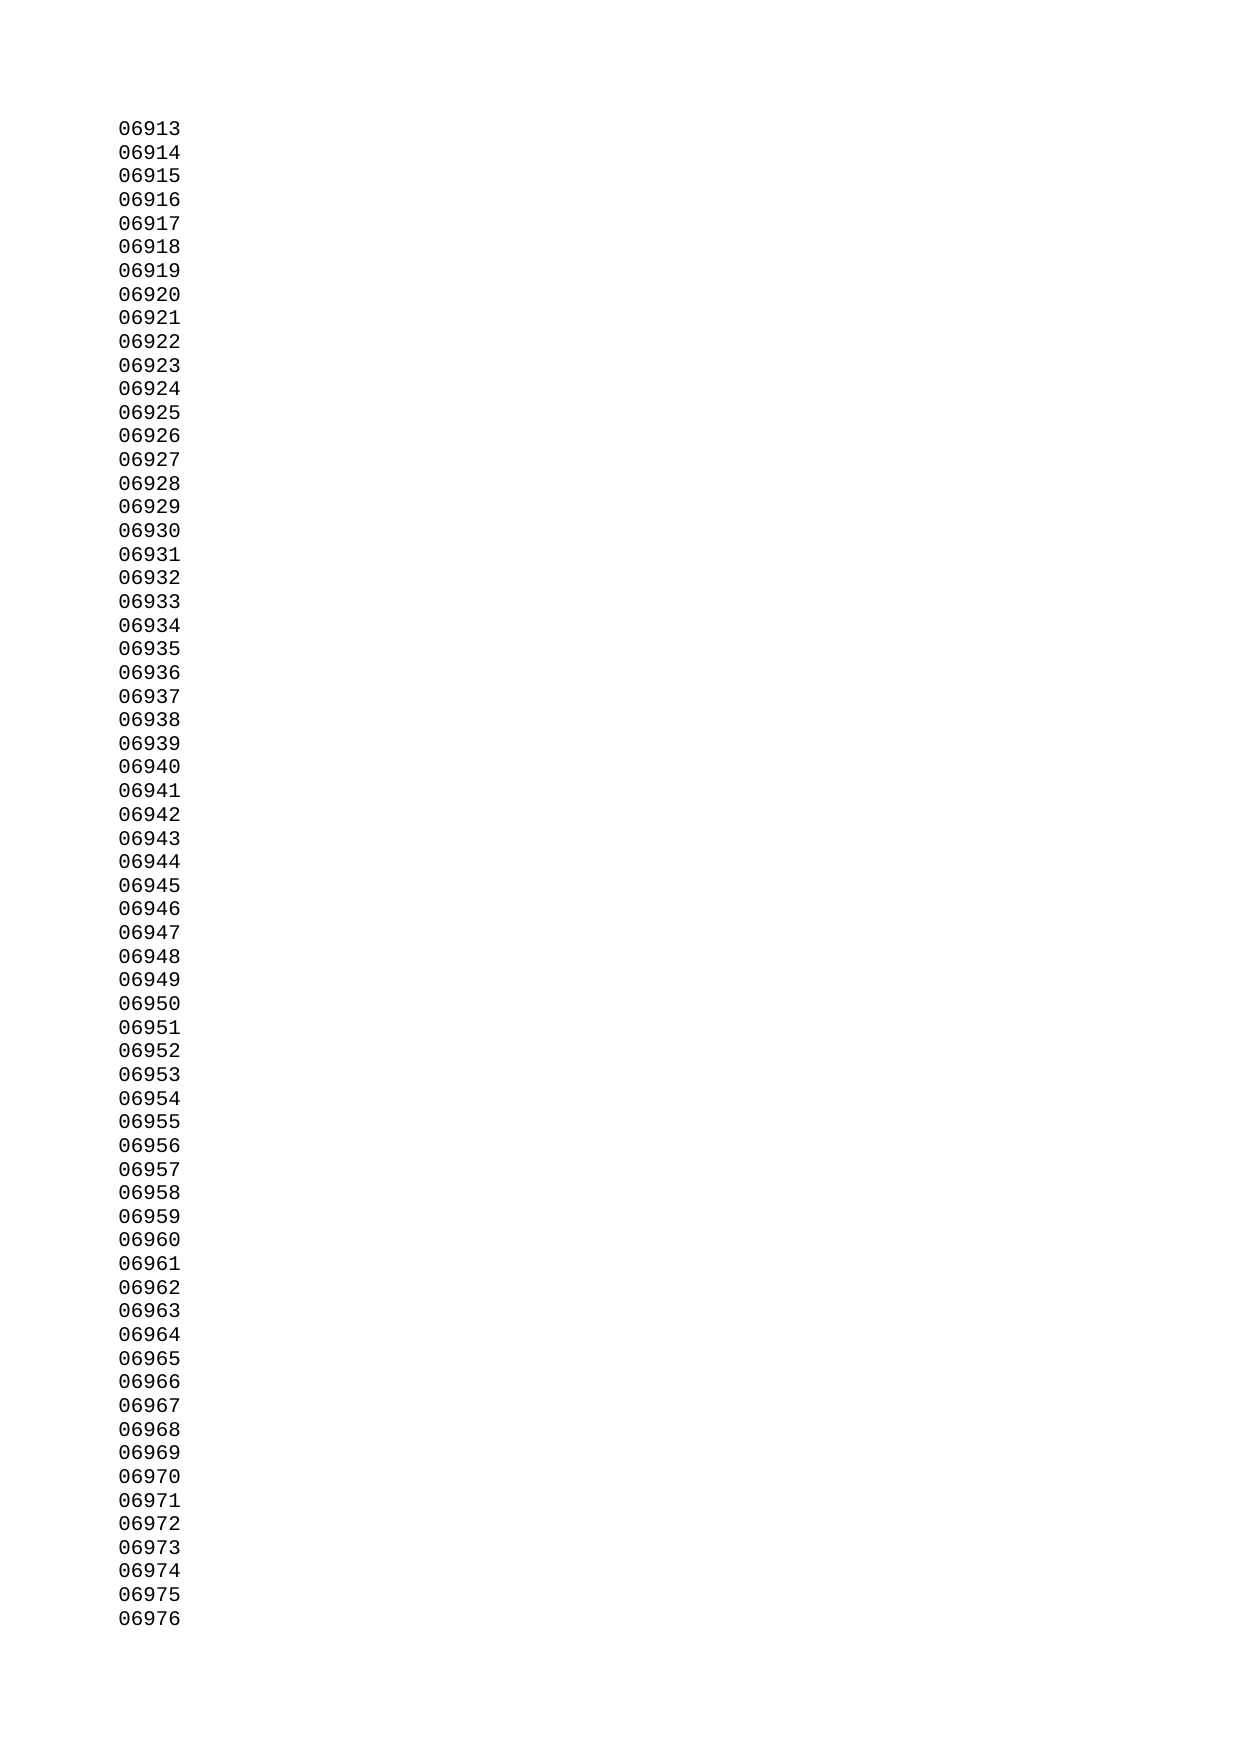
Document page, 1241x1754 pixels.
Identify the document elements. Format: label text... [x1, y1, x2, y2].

text 06950 [118, 993, 1122, 1017]
text 06942 [118, 804, 1122, 827]
text 06951 [118, 1017, 1122, 1040]
text 06962 [118, 1277, 1122, 1300]
text 06947 [118, 922, 1122, 946]
text 06921 [118, 307, 1122, 331]
text 06933 [118, 591, 1122, 615]
text 06929 [118, 496, 1122, 520]
text 06940 [118, 757, 1122, 780]
text 06920 [118, 284, 1122, 307]
text 06970 [118, 1466, 1122, 1489]
text 06917 [118, 213, 1122, 236]
text 06937 [118, 686, 1122, 709]
text 06956 [118, 1135, 1122, 1158]
text 06918 [118, 236, 1122, 260]
text 06953 [118, 1064, 1122, 1088]
text 06926 [118, 426, 1122, 449]
text 06938 [118, 709, 1122, 733]
text 06971 [118, 1489, 1122, 1513]
text 06974 [118, 1561, 1122, 1584]
text 06972 [118, 1513, 1122, 1537]
text 06916 [118, 189, 1122, 213]
text 06945 [118, 875, 1122, 898]
text 06957 [118, 1158, 1122, 1182]
text 06946 [118, 898, 1122, 922]
text 06963 [118, 1300, 1122, 1324]
text 06969 [118, 1442, 1122, 1466]
text 06954 [118, 1088, 1122, 1111]
text 06914 [118, 142, 1122, 165]
text 06964 [118, 1324, 1122, 1348]
text 06935 [118, 638, 1122, 662]
text 06922 [118, 331, 1122, 354]
text 06960 [118, 1229, 1122, 1253]
text 06913 [118, 118, 1122, 142]
text 06924 [118, 378, 1122, 402]
text 06961 [118, 1253, 1122, 1277]
text 06932 [118, 567, 1122, 591]
text 06965 [118, 1348, 1122, 1371]
text 06928 [118, 473, 1122, 496]
text 06955 [118, 1111, 1122, 1135]
text 06968 [118, 1419, 1122, 1442]
text 06967 [118, 1395, 1122, 1419]
text 06941 [118, 780, 1122, 804]
text 06944 [118, 851, 1122, 875]
text 06973 [118, 1537, 1122, 1561]
text 06959 [118, 1206, 1122, 1229]
text 06931 [118, 544, 1122, 567]
text 06939 [118, 733, 1122, 757]
text 06958 [118, 1182, 1122, 1206]
text 06923 [118, 354, 1122, 378]
text 06952 [118, 1040, 1122, 1064]
text 06915 [118, 165, 1122, 189]
text 06949 [118, 969, 1122, 993]
text 06948 [118, 946, 1122, 969]
text 06934 [118, 615, 1122, 638]
text 06966 [118, 1371, 1122, 1395]
text 06927 [118, 449, 1122, 473]
text 06919 [118, 260, 1122, 284]
text 06975 [118, 1584, 1122, 1608]
text 06936 [118, 662, 1122, 686]
text 06976 [118, 1608, 1122, 1631]
text 06943 [118, 827, 1122, 851]
text 06930 [118, 520, 1122, 544]
text 06925 [118, 402, 1122, 426]
